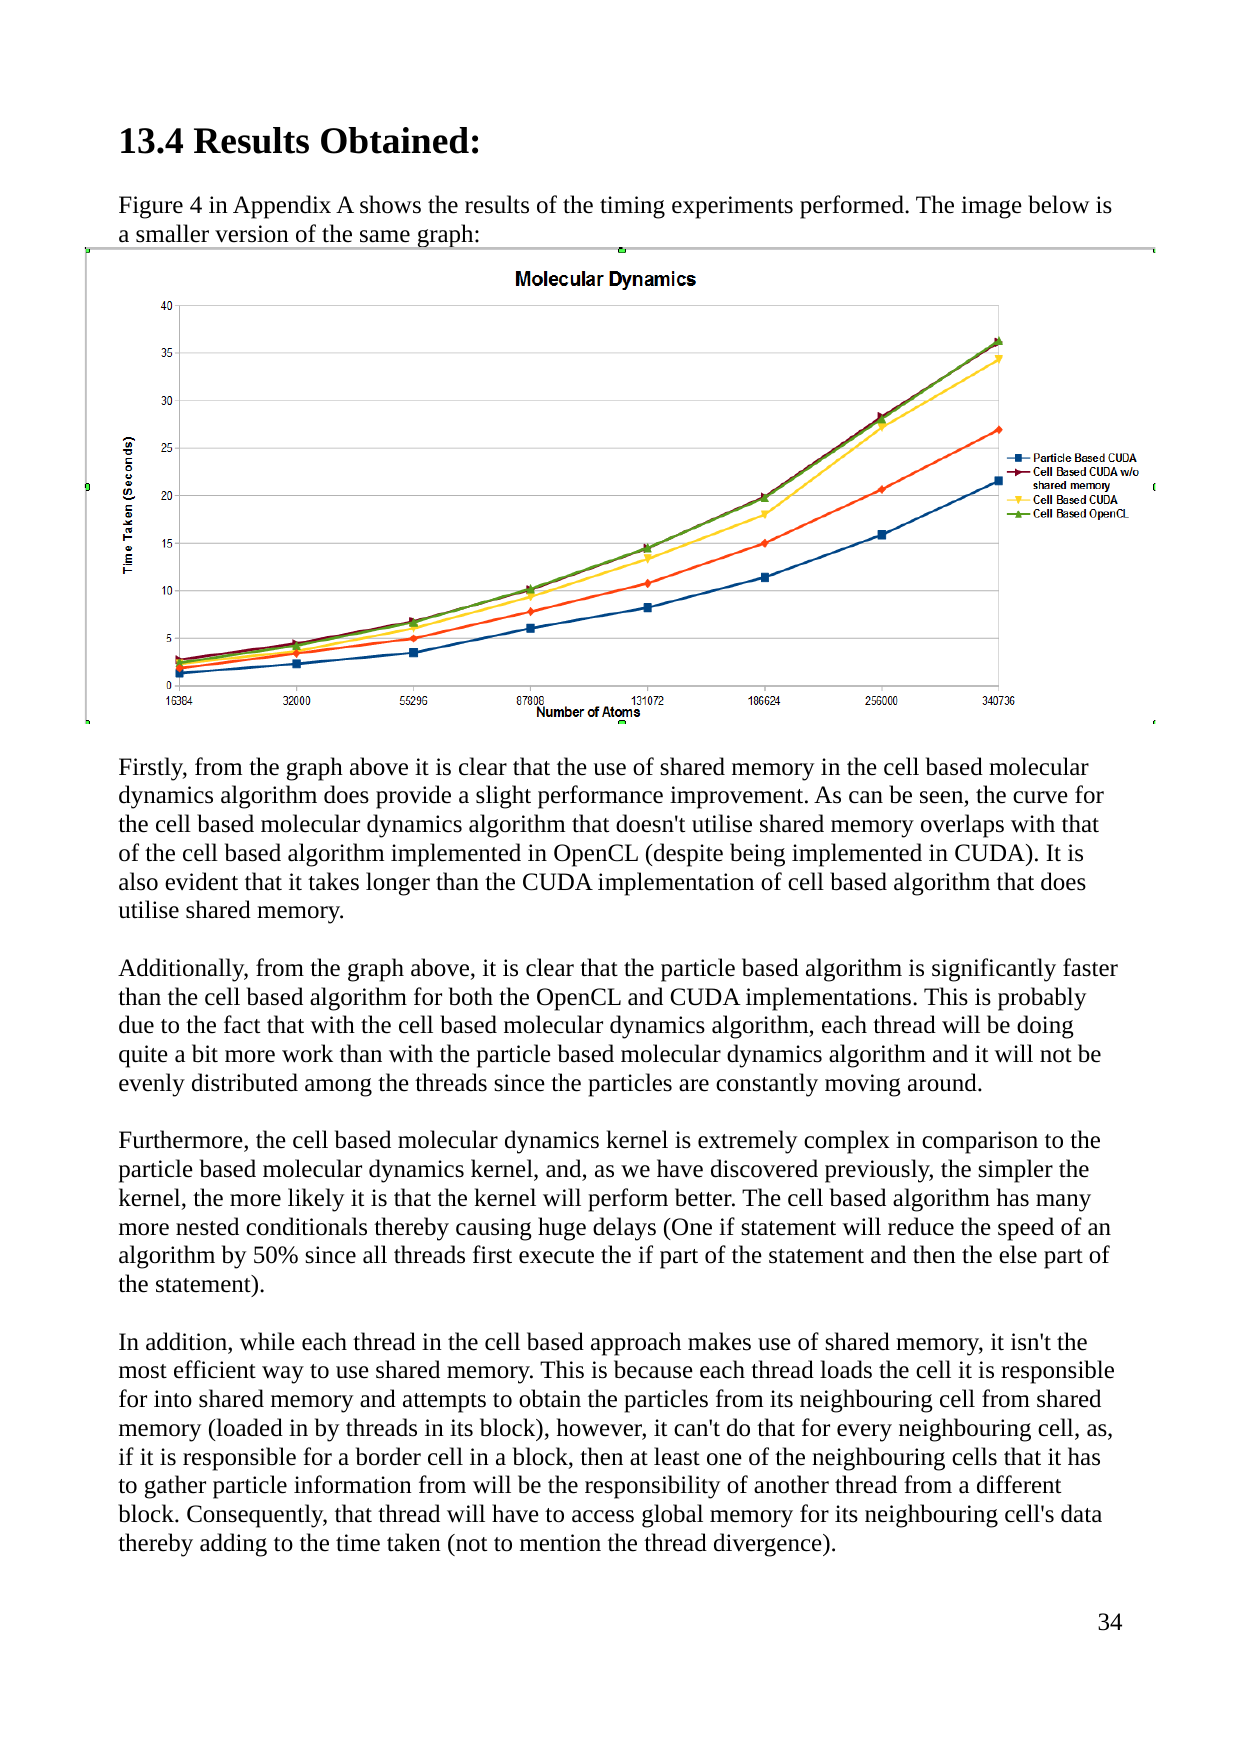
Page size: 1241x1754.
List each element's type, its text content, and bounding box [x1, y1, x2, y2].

text Figure 4 in Appendix A shows the results of the timing experiments performed. The image below is a smaller version of the same graph: [118, 190, 1122, 247]
text Additionally, from the graph above, it is clear that the particle based algorithm is significantly faster than the cell based algorithm for both the OpenCL and CUDA implementations. This is probably due to the fact that with the cell based molecular dynamics algorithm, each thread will be doing quite a bit more work than with the particle based molecular dynamics algorithm and it will not be evenly distributed among the threads since the particles are constantly moving around. [118, 953, 1122, 1097]
text Firstly, from the graph above it is clear that the use of shared memory in the cell based molecular dynamics algorithm does provide a slight performance improvement. As can be seen, the curve for the cell based molecular dynamics algorithm that doesn't utilise shared memory overlaps with that of the cell based algorithm implemented in OpenCL (despite being implemented in CUDA). It is also evident that it takes longer than the CUDA implementation of cell based algorithm that does utilise shared memory. [118, 752, 1122, 924]
picture [84, 247, 1156, 724]
text In addition, while each thread in the cell based approach makes use of shared memory, it isn't the most efficient way to use shared memory. This is because each thread loads the cell it is responsible for into shared memory and attempts to obtain the particles from its neighbouring cell from shared memory (loaded in by threads in its block), however, it can't do that for every neighbouring cell, as, if it is responsible for a border cell in a block, then at least one of the neighbouring cells that it has to gather particle information from will be the responsibility of another thread from a different block. Consequently, that thread will have to access global memory for its neighbouring cell's data thereby adding to the time taken (not to mention the thread divergence). [118, 1327, 1122, 1557]
text 13.4 Results Obtained: [118, 118, 1122, 161]
text Furthermore, the cell based molecular dynamics kernel is extremely complex in comparison to the particle based molecular dynamics kernel, and, as we have discovered previously, the simpler the kernel, the more likely it is that the kernel will perform better. The cell based algorithm has many more nested conditionals thereby causing huge delays (One if statement will reduce the speed of an algorithm by 50% since all threads first execute the if part of the statement and then the else part of the statement). [118, 1126, 1122, 1298]
